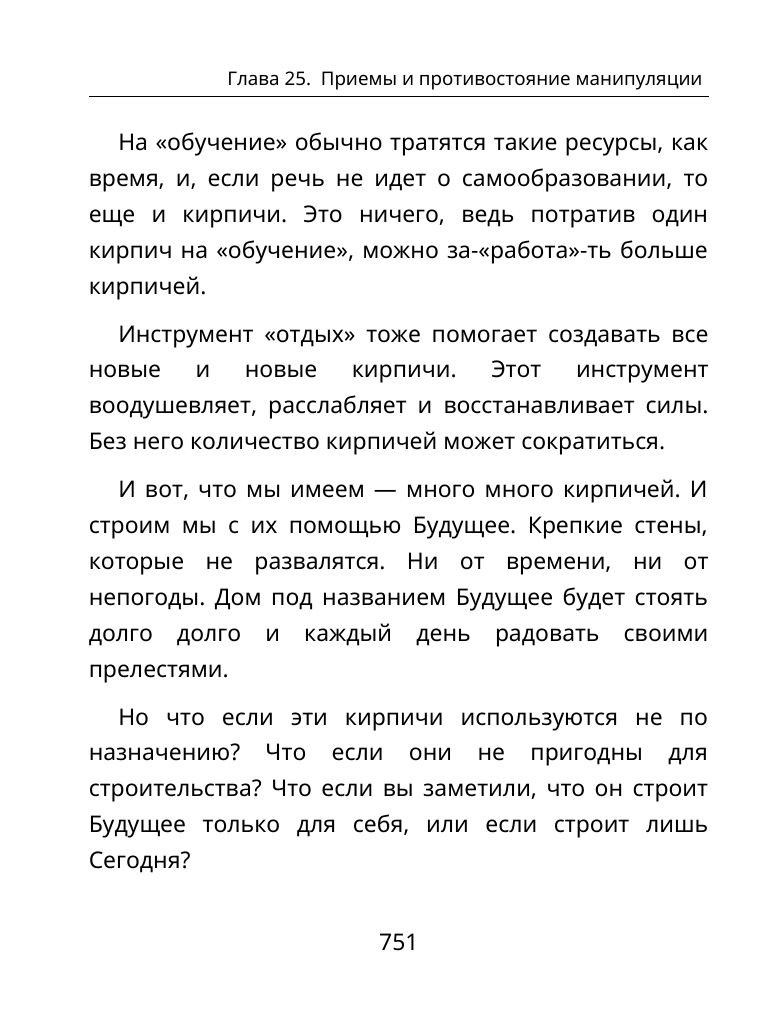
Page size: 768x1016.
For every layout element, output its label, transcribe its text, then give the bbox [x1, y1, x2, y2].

text На «обучение» обычно тратятся такие ресурсы, как время, и, если речь не идет о самообразовании, то еще и кирпичи. Это ничего, ведь потратив один кирпич на «обучение», можно за-«работа»-ть больше кирпичей. [88, 126, 709, 301]
text Инструмент «отдых» тоже помогает создавать все новые и новые кирпичи. Этот инструмент воодушевляет, расслабляет и восстанавливает силы. Без него количество кирпичей может сократиться. [88, 317, 709, 457]
text И вот, что мы имеем — много много кирпичей. И строим мы с их помощью Будущее. Крепкие стены, которые не развалятся. Ни от времени, ни от непогоды. Дом под названием Будущее будет стоять долго долго и каждый день радовать своими прелестями. [88, 473, 709, 684]
text Но что если эти кирпичи используются не по назначению? Что если они не пригодны для строительства? Что если вы заметили, что он строит Будущее только для себя, или если строит лишь Сегодня? [88, 700, 709, 875]
